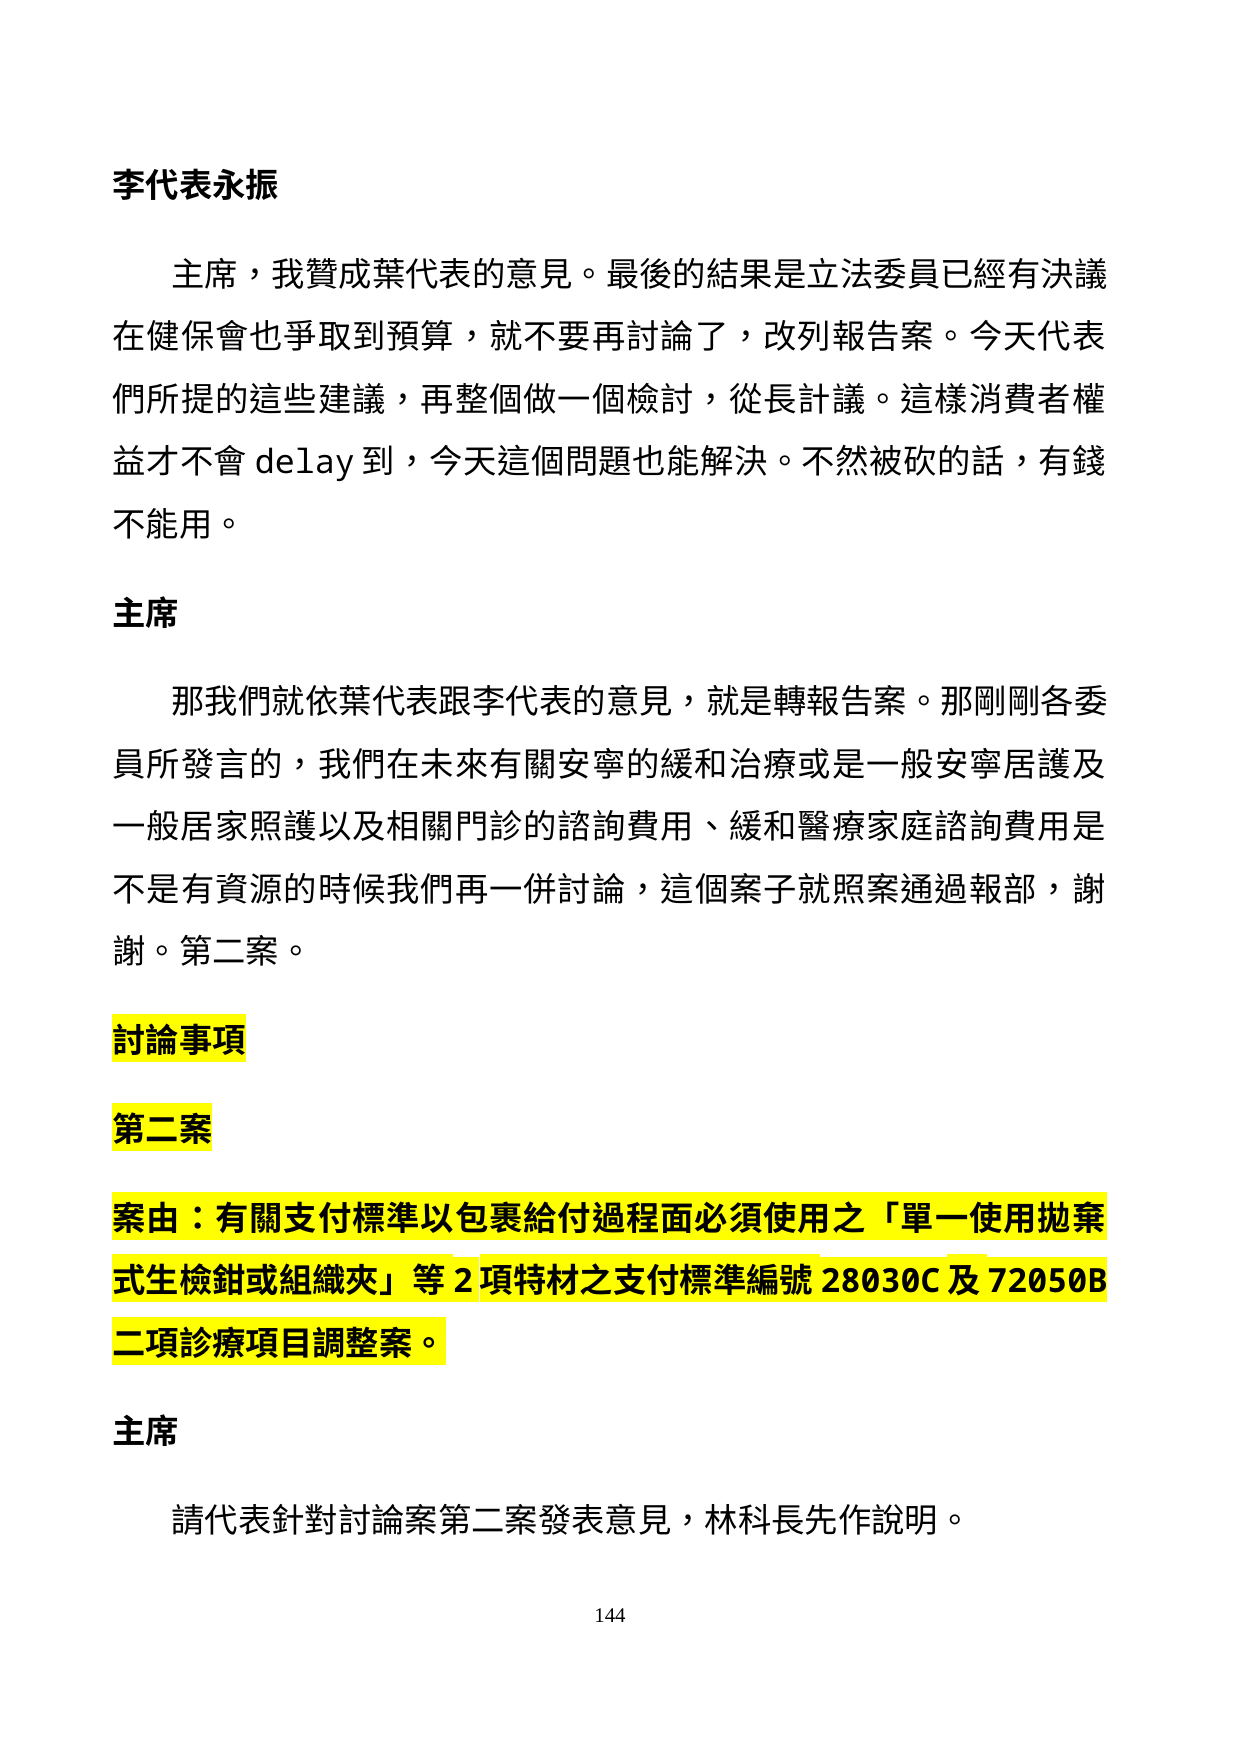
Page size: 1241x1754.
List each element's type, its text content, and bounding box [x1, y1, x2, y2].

text 第二案 [112, 1085, 1107, 1148]
text 請代表針對討論案第二案發表意見，林科長先作說明。 [112, 1477, 1107, 1539]
text 那我們就依葉代表跟李代表的意見，就是轉報告案。那剛剛各委員所發言的，我們在未來有關安寧的緩和治療或是一般安寧居護及一般居家照護以及相關門診的諮詢費用、緩和醫療家庭諮詢費用是不是有資源的時候我們再一併討論，這個案子就照案通過報部，謝謝。第二案。 [112, 658, 1107, 970]
text 主席，我贊成葉代表的意見。最後的結果是立法委員已經有決議，在健保會也爭取到預算，就不要再討論了，改列報告案。今天代表們所提的這些建議，再整個做一個檢討，從長計議。這樣消費者權益才不會delay到，今天這個問題也能解決。不然被砍的話，有錢不能用。 [112, 230, 1107, 543]
text 李代表永振 [112, 142, 1107, 204]
text 主席 [112, 1388, 1107, 1450]
text 主席 [112, 569, 1107, 632]
text 案由：有關支付標準以包裹給付過程面必須使用之「單一使用拋棄式生檢鉗或組織夾」等2項特材之支付標準編號28030C及72050B二項診療項目調整案。 [112, 1174, 1107, 1362]
text 討論事項 [112, 997, 1107, 1059]
